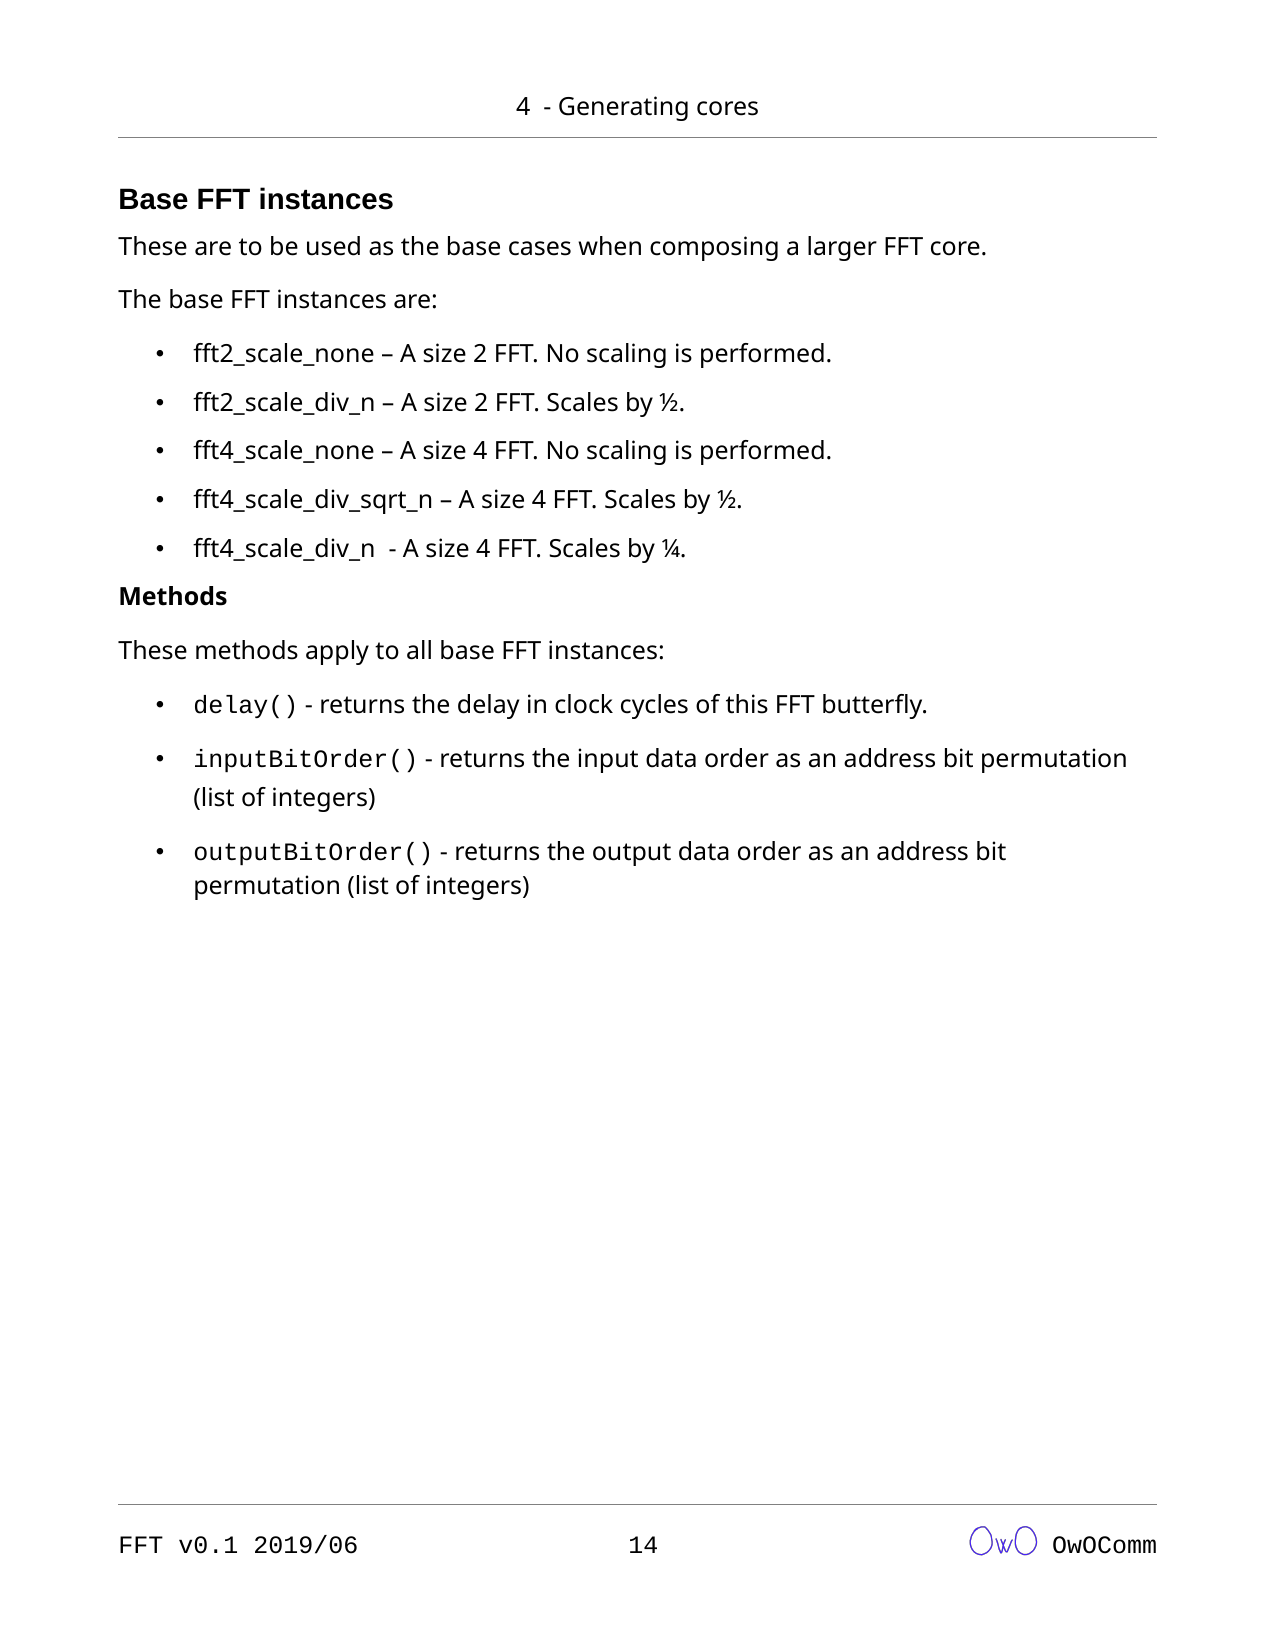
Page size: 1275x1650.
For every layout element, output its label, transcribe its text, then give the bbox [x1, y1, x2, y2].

list fft2_scale_none – A size 2 FFT. No scaling is performed. [156, 336, 1157, 370]
list fft4_scale_div_sqrt_n – A size 4 FFT. Scales by ½. [156, 482, 1157, 516]
list fft2_scale_div_n – A size 2 FFT. Scales by ½. [156, 384, 1157, 418]
list delay() - returns the delay in clock cycles of this FFT butterfly. [156, 686, 1157, 721]
text The base FFT instances are: [118, 282, 1157, 316]
text These are to be used as the base cases when composing a larger FFT core. [118, 228, 1157, 262]
text Methods [118, 579, 1157, 613]
subtitle Base FFT instances [118, 182, 1157, 216]
list outputBitOrder() - returns the output data order as an address bit permutation (list of integers) [156, 833, 1157, 902]
list fft4_scale_none – A size 4 FFT. No scaling is performed. [156, 433, 1157, 467]
text These methods apply to all base FFT instances: [118, 633, 1157, 667]
picture [960, 1512, 1049, 1566]
list fft4_scale_div_n - A size 4 FFT. Scales by ¼. [156, 530, 1157, 564]
list inputBitOrder() - returns the input data order as an address bit permutation (list of integers) [156, 740, 1157, 814]
